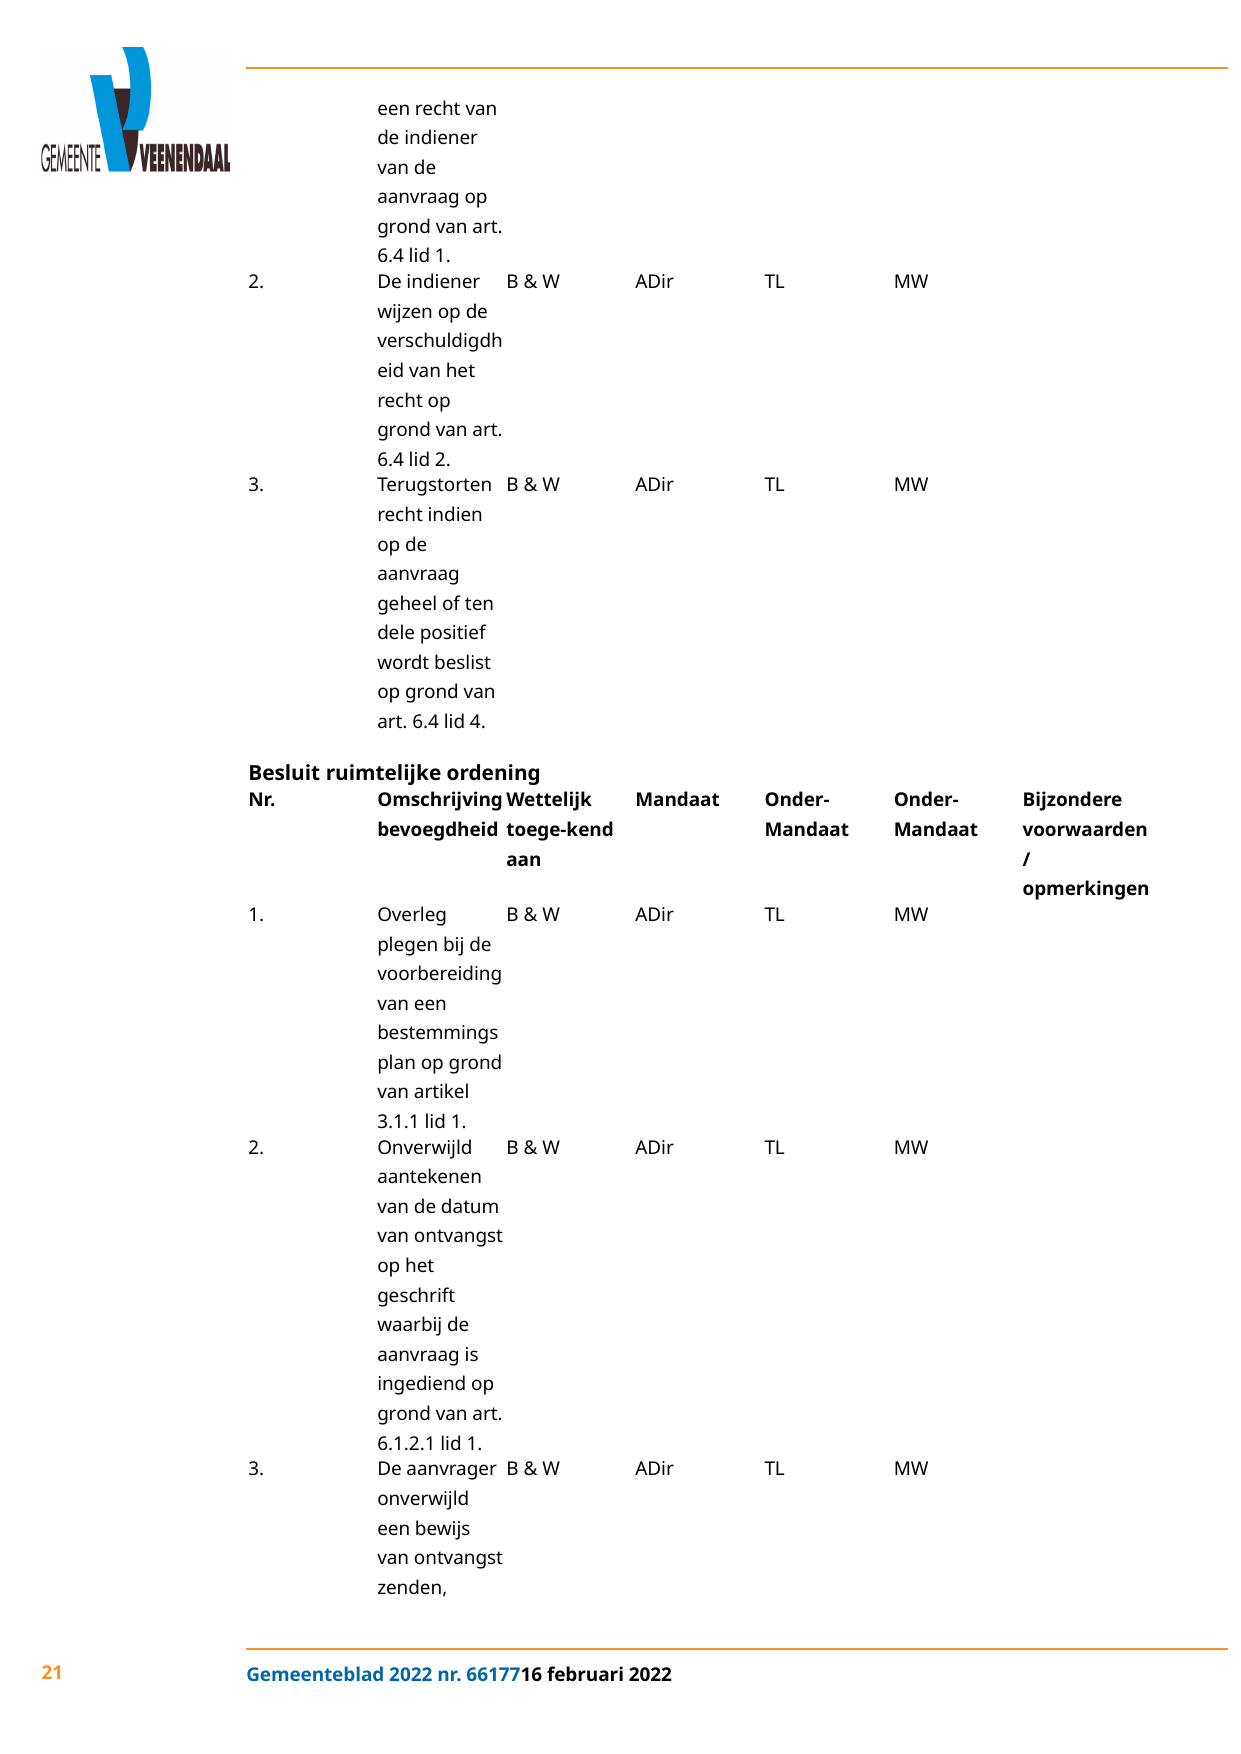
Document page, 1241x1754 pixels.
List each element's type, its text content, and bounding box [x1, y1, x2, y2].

table_header Bijzondere voorwaarden/ opmerkingen [1023, 787, 1152, 901]
table_cell [1023, 901, 1152, 1134]
table_cell Overleg plegen bij de voorbereiding van een bestemmingsplan op grond van artikel 3.1.1 lid 1. [377, 901, 506, 1134]
table_cell [635, 95, 764, 268]
table_cell [1023, 95, 1152, 268]
table_header Onder- Mandaat [764, 787, 893, 901]
table_header Onder- Mandaat [894, 787, 1022, 901]
table_cell ADir [635, 472, 764, 734]
table_cell TL [764, 269, 893, 472]
table_cell Terugstorten recht indien op de aanvraag geheel of ten dele positief wordt beslist op grond van art. 6.4 lid 4. [377, 472, 506, 734]
table_cell [1023, 1134, 1152, 1456]
table_cell [248, 95, 377, 268]
text Besluit ruimtelijke ordening [248, 758, 1152, 787]
table_cell MW [894, 269, 1022, 472]
table_cell De indiener wijzen op de verschuldigdheid van het recht op grond van art. 6.4 lid 2. [377, 269, 506, 472]
table_cell [894, 95, 1022, 268]
table_header Wettelijk toege-kend aan [506, 787, 635, 901]
table_cell Onverwijld aantekenen van de datum van ontvangst op het geschrift waarbij de aanvraag is ingediend op grond van art. 6.1.2.1 lid 1. [377, 1134, 506, 1456]
table_header Mandaat [635, 787, 764, 901]
table_cell 3. [248, 1456, 377, 1599]
table_cell MW [894, 1134, 1022, 1456]
table_cell 3. [248, 472, 377, 734]
table_cell TL [764, 1134, 893, 1456]
table_cell ADir [635, 1456, 764, 1599]
table_header Omschrijving bevoegdheid [377, 787, 506, 901]
table_cell ADir [635, 269, 764, 472]
table_cell B & W [506, 1456, 635, 1599]
table_cell [506, 95, 635, 268]
table_cell MW [894, 472, 1022, 734]
picture [123, 47, 231, 172]
table_cell ADir [635, 901, 764, 1134]
table_cell ADir [635, 1134, 764, 1456]
table_header Nr. [248, 787, 377, 901]
table_cell MW [894, 901, 1022, 1134]
table_cell De aanvrager onverwijld een bewijs van ontvangst zenden, [377, 1456, 506, 1599]
table_cell [764, 95, 893, 268]
table_cell TL [764, 472, 893, 734]
table_cell [1023, 472, 1152, 734]
table_cell [1023, 269, 1152, 472]
table_cell [1023, 1456, 1152, 1599]
table_cell 2. [248, 269, 377, 472]
table_cell B & W [506, 269, 635, 472]
table_cell B & W [506, 472, 635, 734]
table_cell 1. [248, 901, 377, 1134]
table_cell TL [764, 1456, 893, 1599]
table_cell B & W [506, 901, 635, 1134]
table_cell een recht van de indiener van de aanvraag op grond van art. 6.4 lid 1. [377, 95, 506, 268]
table_cell 2. [248, 1134, 377, 1456]
table_cell MW [894, 1456, 1022, 1599]
table_cell TL [764, 901, 893, 1134]
table_cell B & W [506, 1134, 635, 1456]
picture [41, 47, 130, 172]
